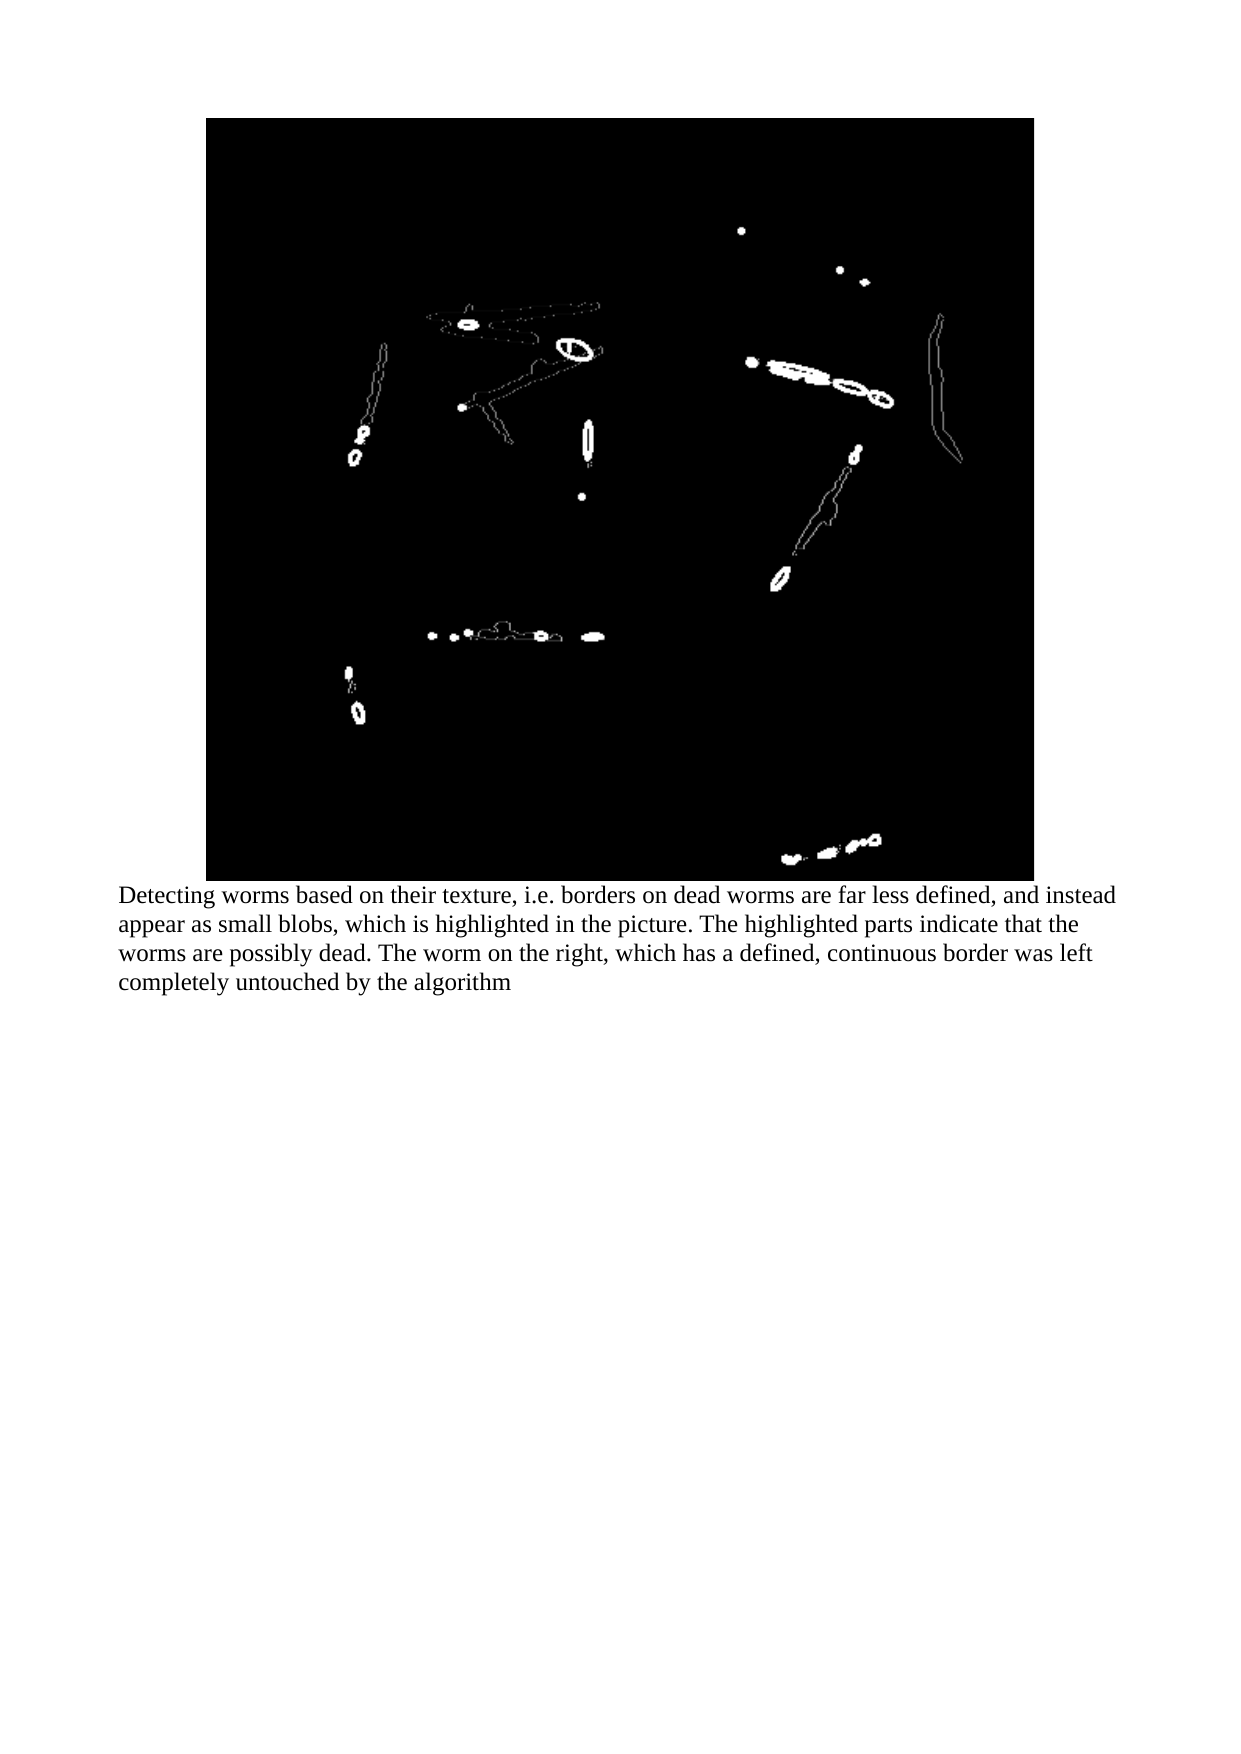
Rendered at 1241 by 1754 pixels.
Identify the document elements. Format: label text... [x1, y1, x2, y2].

picture [206, 118, 1035, 881]
text Detecting worms based on their texture, i.e. borders on dead worms are far less defined, and instead appear as small blobs, which is highlighted in the picture. The highlighted parts indicate that the worms are possibly dead. The worm on the right, which has a defined, continuous border was left completely untouched by the algorithm [118, 881, 1122, 996]
